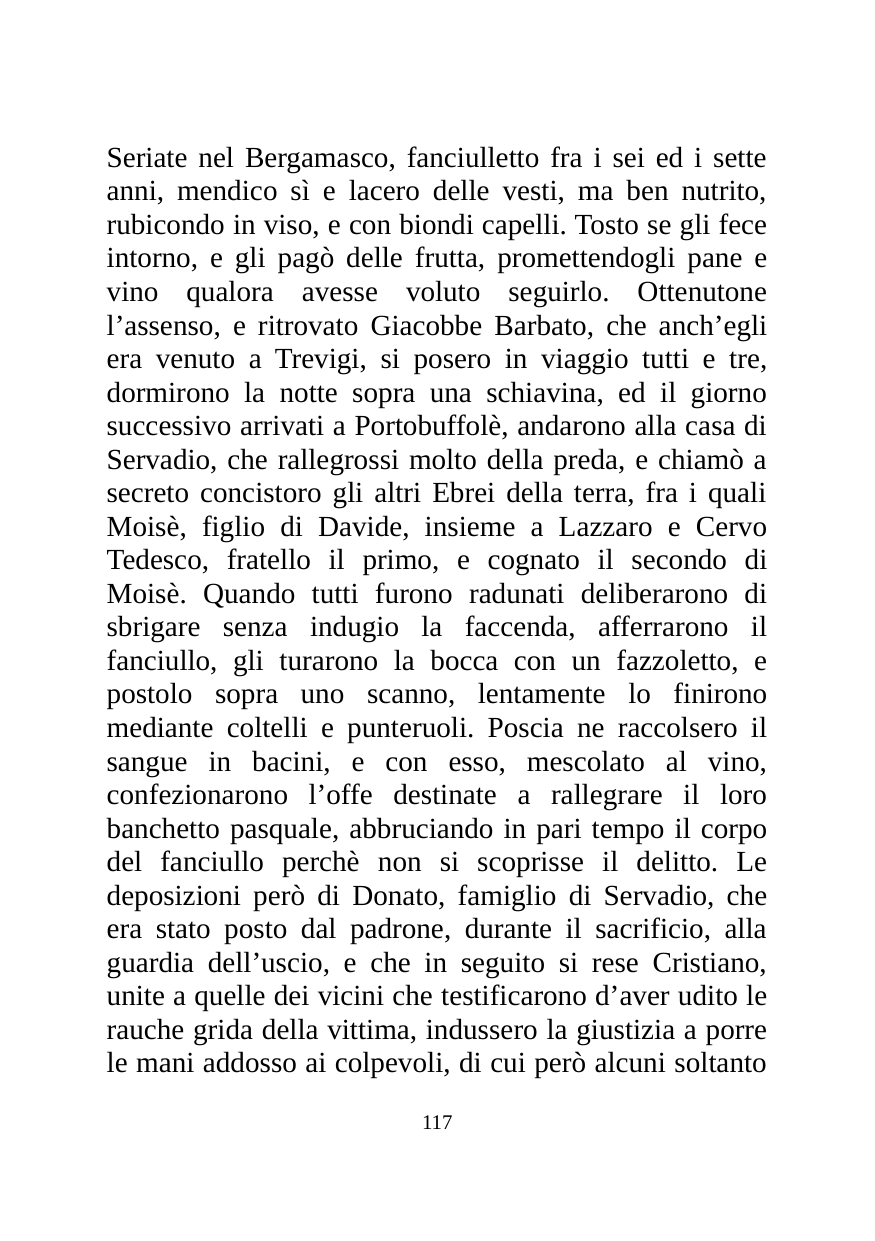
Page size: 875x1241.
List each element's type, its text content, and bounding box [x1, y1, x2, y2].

text Seriate nel Bergamasco, fanciulletto fra i sei ed i sette anni, mendico sì e lacero delle vesti, ma ben nutrito, rubicondo in viso, e con biondi capelli. Tosto se gli fece intorno, e gli pagò delle frutta, promettendogli pane e vino qualora avesse voluto seguirlo. Ottenutone l’assenso, e ritrovato Giacobbe Barbato, che anch’egli era venuto a Trevigi, si posero in viaggio tutti e tre, dormirono la notte sopra una schiavina, ed il giorno successivo arrivati a Portobuffolè, andarono alla casa di Servadio, che rallegrossi molto della preda, e chiamò a secreto concistoro gli altri Ebrei della terra, fra i quali Moisè, figlio di Davide, insieme a Lazzaro e Cervo Tedesco, fratello il primo, e cognato il secondo di Moisè. Quando tutti furono radunati deliberarono di sbrigare senza indugio la faccenda, afferrarono il fanciullo, gli turarono la bocca con un fazzoletto, e postolo sopra uno scanno, lentamente lo finirono mediante coltelli e punteruoli. Poscia ne raccolsero il sangue in bacini, e con esso, mescolato al vino, confezionarono l’offe destinate a rallegrare il loro banchetto pasquale, abbruciando in pari tempo il corpo del fanciullo perchè non si scoprisse il delitto. Le deposizioni però di Donato, famiglio di Servadio, che era stato posto dal padrone, durante il sacrificio, alla guardia dell’uscio, e che in seguito si rese Cristiano, unite a quelle dei vicini che testificarono d’aver udito le rauche grida della vittima, indussero la giustizia a porre le mani addosso ai colpevoli, di cui però alcuni soltanto [106, 140, 768, 1079]
